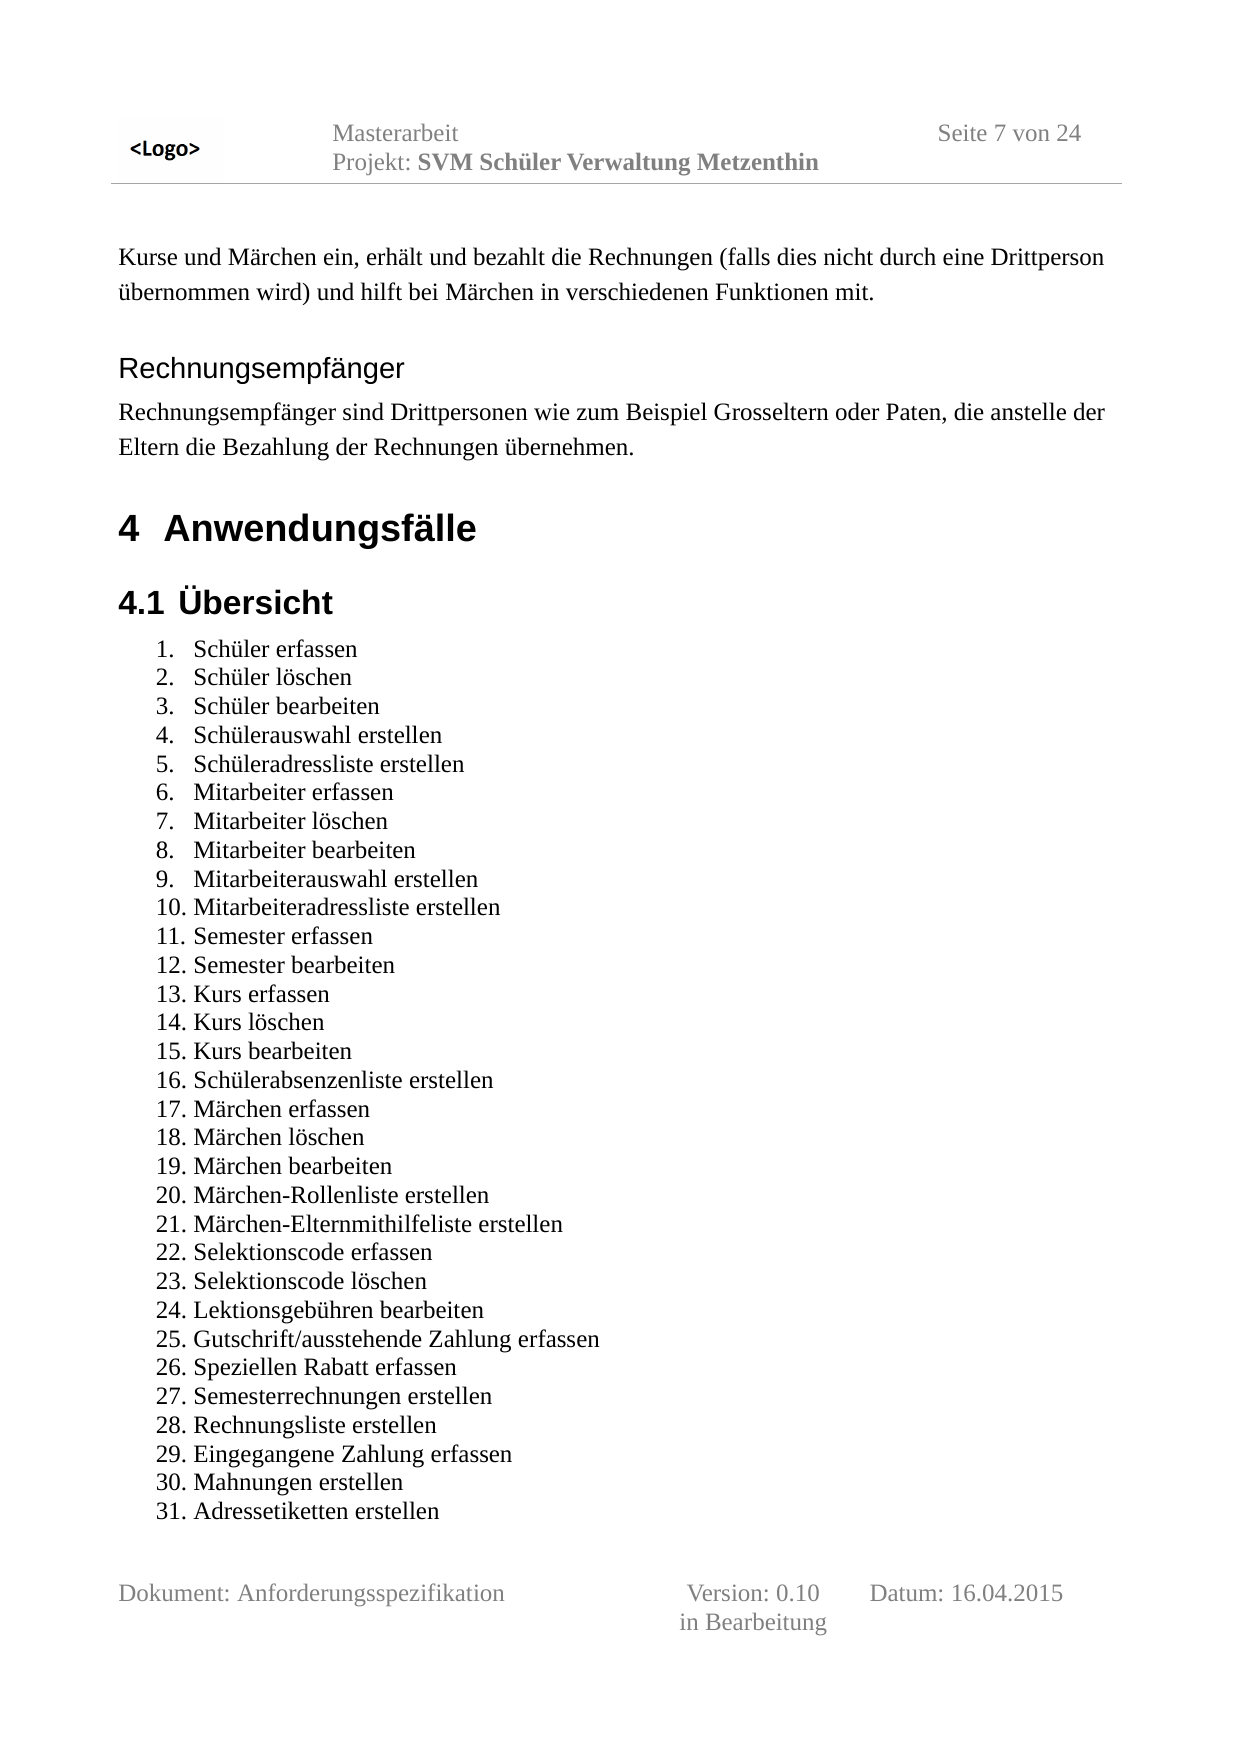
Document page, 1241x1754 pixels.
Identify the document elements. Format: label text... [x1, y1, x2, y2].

list Mitarbeiter erfassen [156, 777, 1122, 806]
list Märchen bearbeiten [156, 1151, 1122, 1180]
list Schülerabsenzenliste erstellen [156, 1065, 1122, 1094]
list Märchen-Elternmithilfeliste erstellen [156, 1209, 1122, 1237]
list Mitarbeiter löschen [156, 806, 1122, 835]
list Schüler erfassen [156, 634, 1122, 662]
list Mitarbeiteradressliste erstellen [156, 892, 1122, 921]
list Märchen löschen [156, 1122, 1122, 1151]
subtitle Übersicht [118, 583, 1122, 621]
picture [118, 118, 224, 183]
list Eingegangene Zahlung erfassen [156, 1439, 1122, 1467]
list Lektionsgebühren bearbeiten [156, 1295, 1122, 1324]
list Schüleradressliste erstellen [156, 749, 1122, 777]
list Semesterrechnungen erstellen [156, 1381, 1122, 1410]
list Semester bearbeiten [156, 950, 1122, 979]
list Semester erfassen [156, 921, 1122, 950]
list Schülerauswahl erstellen [156, 720, 1122, 749]
subtitle Anwendungsfälle [118, 506, 1122, 549]
list Adressetiketten erstellen [156, 1496, 1122, 1525]
text Kurse und Märchen ein, erhält und bezahlt die Rechnungen (falls dies nicht durch eine Drittperson übernommen wird) und hilft bei Märchen in verschiedenen Funktionen mit. [118, 242, 1122, 306]
list Mitarbeiter bearbeiten [156, 835, 1122, 864]
list Kurs bearbeiten [156, 1036, 1122, 1065]
text Rechnungsempfänger sind Drittpersonen wie zum Beispiel Grosseltern oder Paten, die anstelle der Eltern die Bezahlung der Rechnungen übernehmen. [118, 397, 1122, 460]
subtitle Rechnungsempfänger [118, 351, 1122, 384]
list Speziellen Rabatt erfassen [156, 1352, 1122, 1381]
list Mahnungen erstellen [156, 1467, 1122, 1496]
list Gutschrift/ausstehende Zahlung erfassen [156, 1324, 1122, 1352]
list Schüler löschen [156, 662, 1122, 691]
list Selektionscode erfassen [156, 1237, 1122, 1266]
list Mitarbeiterauswahl erstellen [156, 864, 1122, 892]
list Kurs erfassen [156, 979, 1122, 1007]
list Kurs löschen [156, 1007, 1122, 1036]
list Rechnungsliste erstellen [156, 1410, 1122, 1439]
list Märchen erfassen [156, 1094, 1122, 1122]
list Märchen-Rollenliste erstellen [156, 1180, 1122, 1209]
list Selektionscode löschen [156, 1266, 1122, 1295]
list Schüler bearbeiten [156, 691, 1122, 720]
